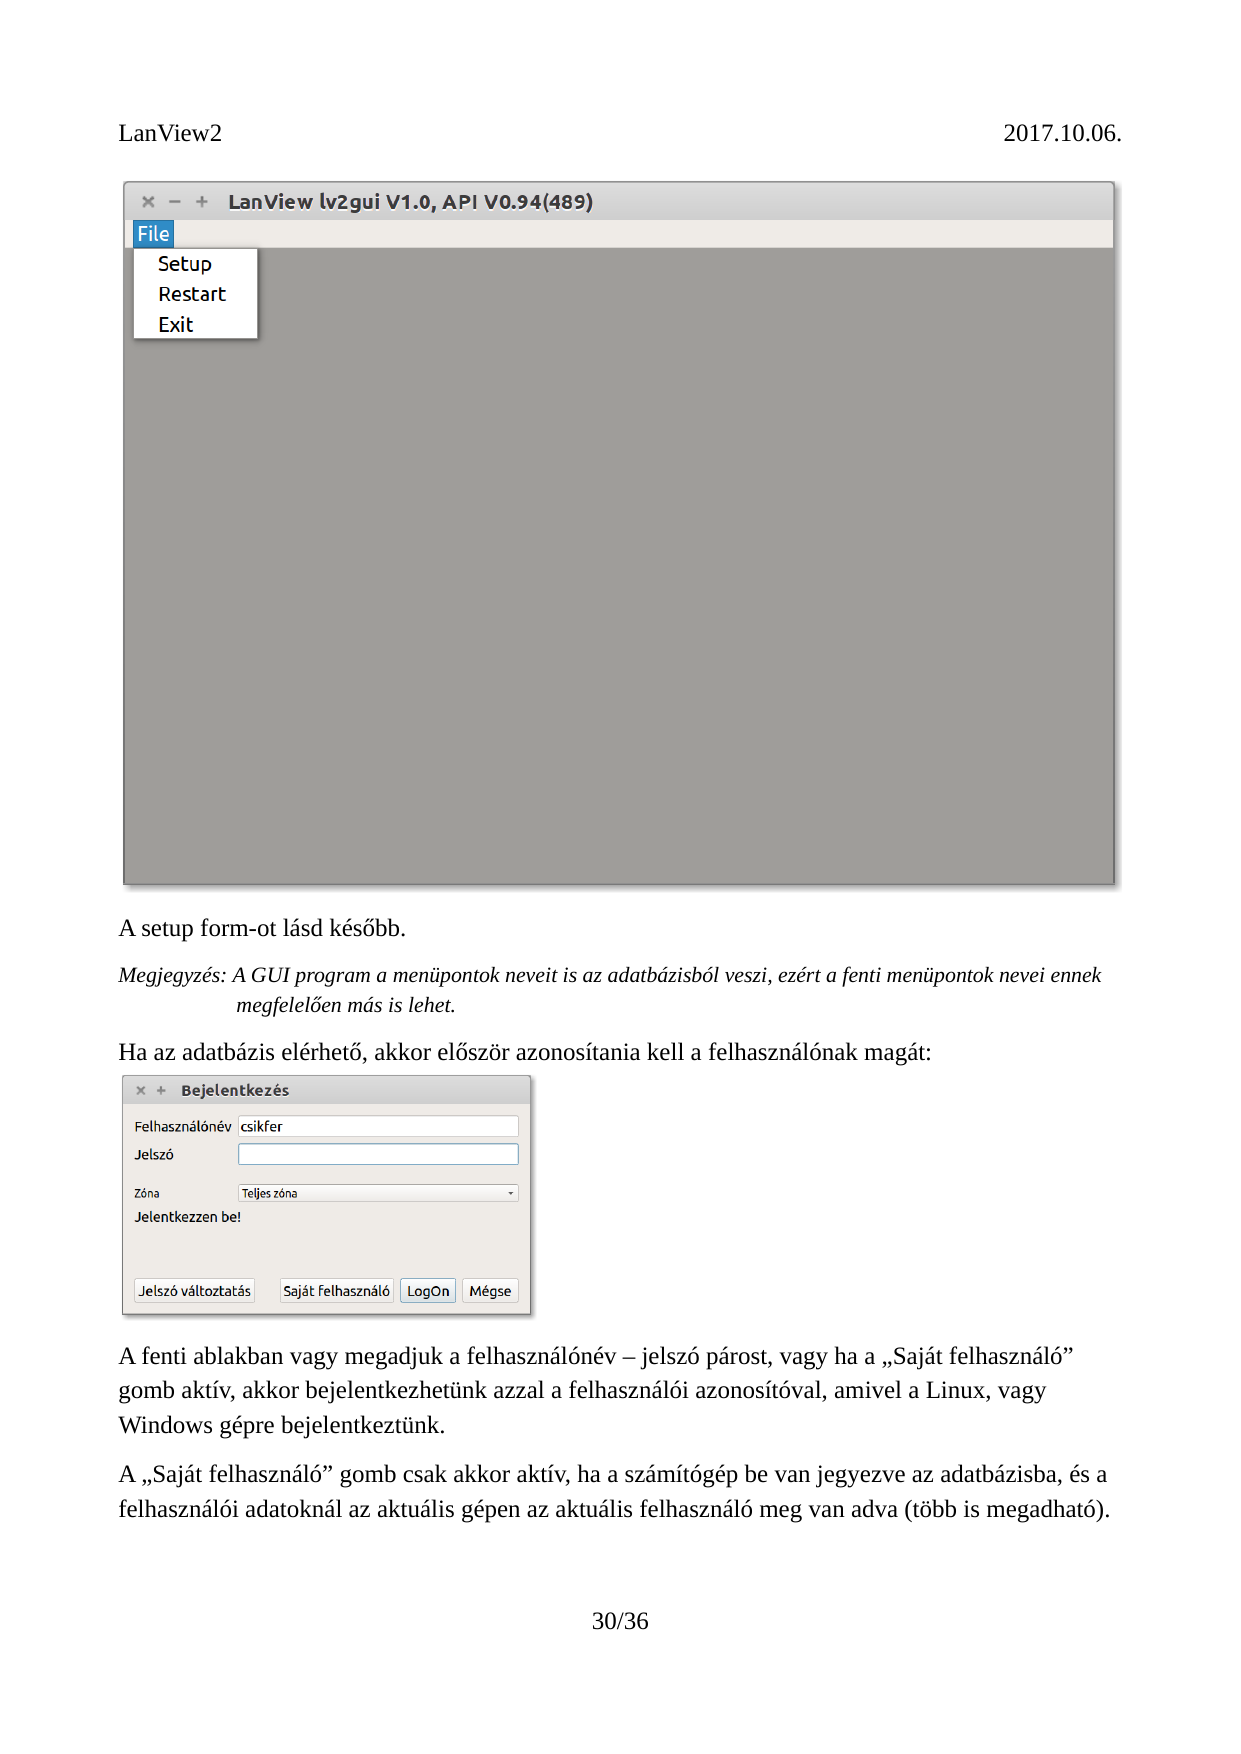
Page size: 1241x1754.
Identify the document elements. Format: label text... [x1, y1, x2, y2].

picture [118, 177, 1123, 893]
text A „Saját felhasználó” gomb csak akkor aktív, ha a számítógép be van jegyezve az adatbázisba, és a felhasználói adatoknál az aktuális gépen az aktuális felhasználó meg van adva (több is megadható). [118, 1459, 1122, 1522]
picture [118, 1071, 537, 1321]
text A setup form-ot lásd később. [118, 913, 1122, 942]
text A fenti ablakban vagy megadjuk a felhasználónév – jelszó párost, vagy ha a „Saját felhasználó” gomb aktív, akkor bejelentkezhetünk azzal a felhasználói azonosítóval, amivel a Linux, vagy Windows gépre bejelentkeztünk. [118, 1341, 1122, 1439]
text Megjegyzés: A GUI program a menüpontok neveit is az adatbázisból veszi, ezért a fenti menüpontok nevei ennek megfelelően más is lehet. [118, 962, 1122, 1018]
text Ha az adatbázis elérhető, akkor először azonosítania kell a felhasználónak magát: [118, 1037, 1122, 1071]
